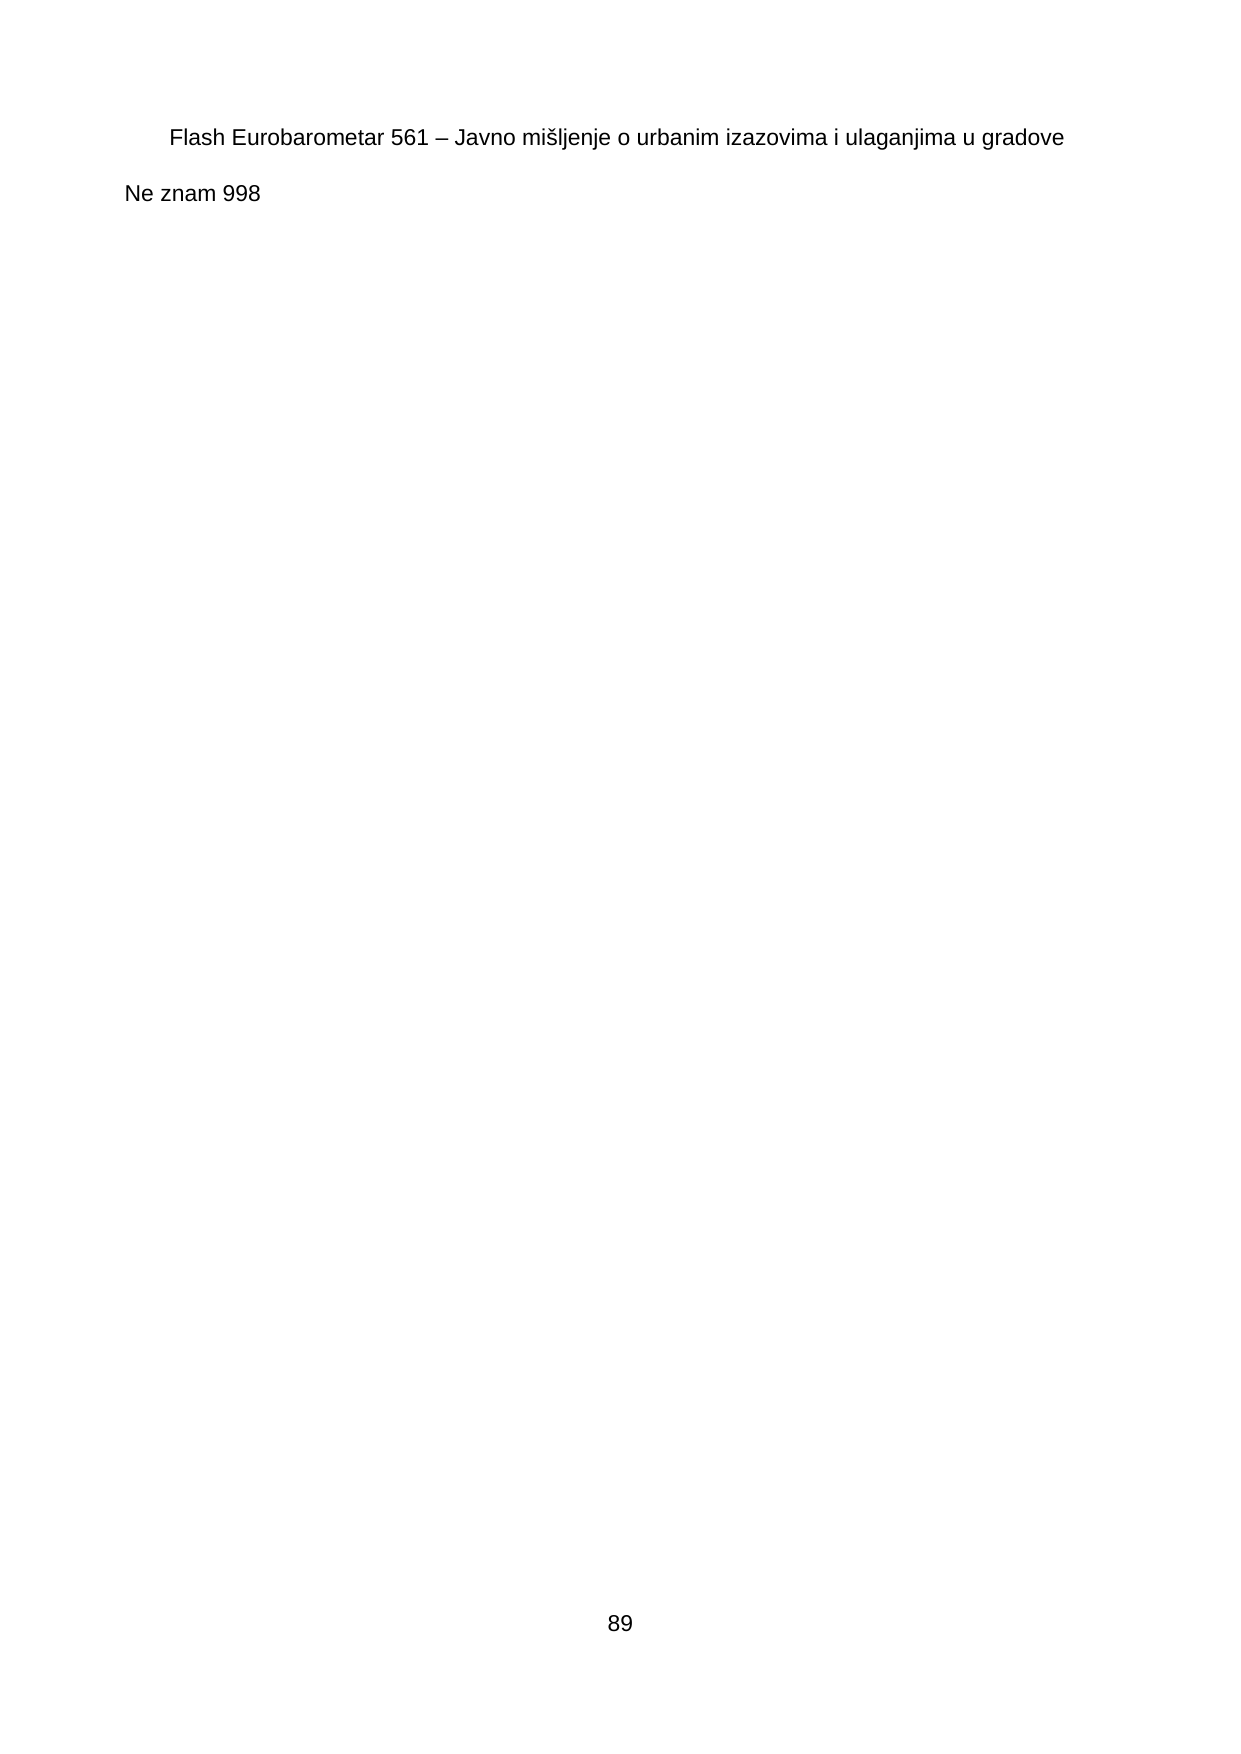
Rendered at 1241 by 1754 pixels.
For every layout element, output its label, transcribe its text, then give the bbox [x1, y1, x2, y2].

text Ne znam 998 [118, 180, 1122, 206]
